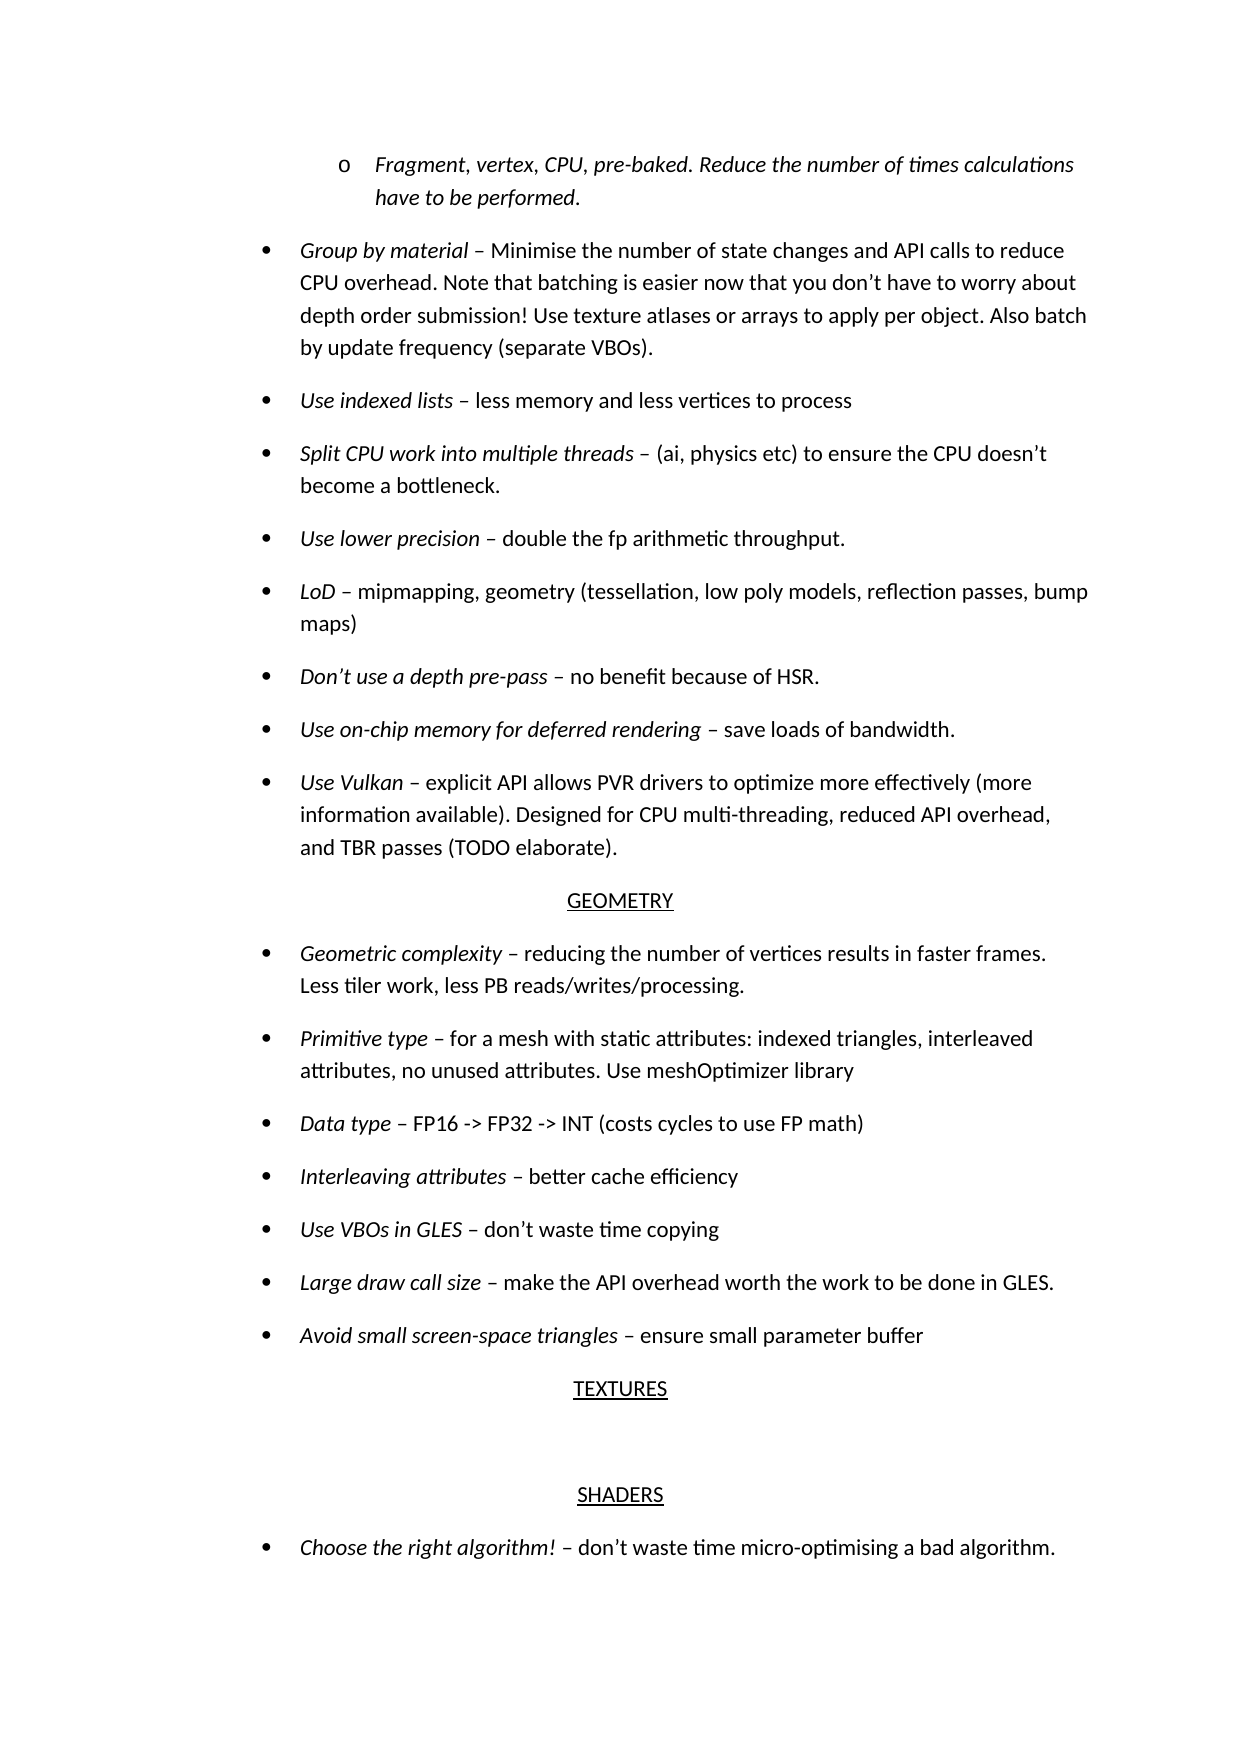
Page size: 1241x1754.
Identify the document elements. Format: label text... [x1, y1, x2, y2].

list Use VBOs in GLES – don’t waste time copying [262, 1215, 1090, 1243]
list Split CPU work into multiple threads – (ai, physics etc) to ensure the CPU doesn’t become a bottleneck. [262, 439, 1090, 499]
list Primitive type – for a mesh with static attributes: indexed triangles, interleaved attributes, no unused attributes. Use meshOptimizer library [262, 1024, 1090, 1084]
list Use on-chip memory for deferred rendering – save loads of bandwidth. [262, 715, 1090, 743]
list Use lower precision – double the fp arithmetic throughput. [262, 524, 1090, 552]
text GEOMETRY [150, 886, 1090, 914]
text SHADERS [150, 1480, 1090, 1508]
list Don’t use a depth pre-pass – no benefit because of HSR. [262, 662, 1090, 690]
list Avoid small screen-space triangles – ensure small parameter buffer [262, 1321, 1090, 1349]
list Choose the right algorithm! – don’t waste time micro-optimising a bad algorithm. [262, 1533, 1090, 1561]
list LoD – mipmapping, geometry (tessellation, low poly models, reflection passes, bump maps) [262, 577, 1090, 637]
list Group by material – Minimise the number of state changes and API calls to reduce CPU overhead. Note that batching is easier now that you don’t have to worry about depth order submission! Use texture atlases or arrays to apply per object. Also batch by update frequency (separate VBOs). [262, 236, 1090, 361]
list Use indexed lists – less memory and less vertices to process [262, 386, 1090, 414]
list Data type – FP16 -> FP32 -> INT (costs cycles to use FP math) [262, 1109, 1090, 1137]
list Large draw call size – make the API overhead worth the work to be done in GLES. [262, 1268, 1090, 1296]
text TEXTURES [150, 1374, 1090, 1402]
list Use Vulkan – explicit API allows PVR drivers to optimize more effectively (more information available). Designed for CPU multi-threading, reduced API overhead, and TBR passes (TODO elaborate). [262, 768, 1090, 861]
list Geometric complexity – reducing the number of vertices results in faster frames. Less tiler work, less PB reads/writes/processing. [262, 939, 1090, 999]
list Fragment, vertex, CPU, pre-baked. Reduce the number of times calculations have to be performed. [337, 150, 1090, 211]
list Interleaving attributes – better cache efficiency [262, 1162, 1090, 1190]
